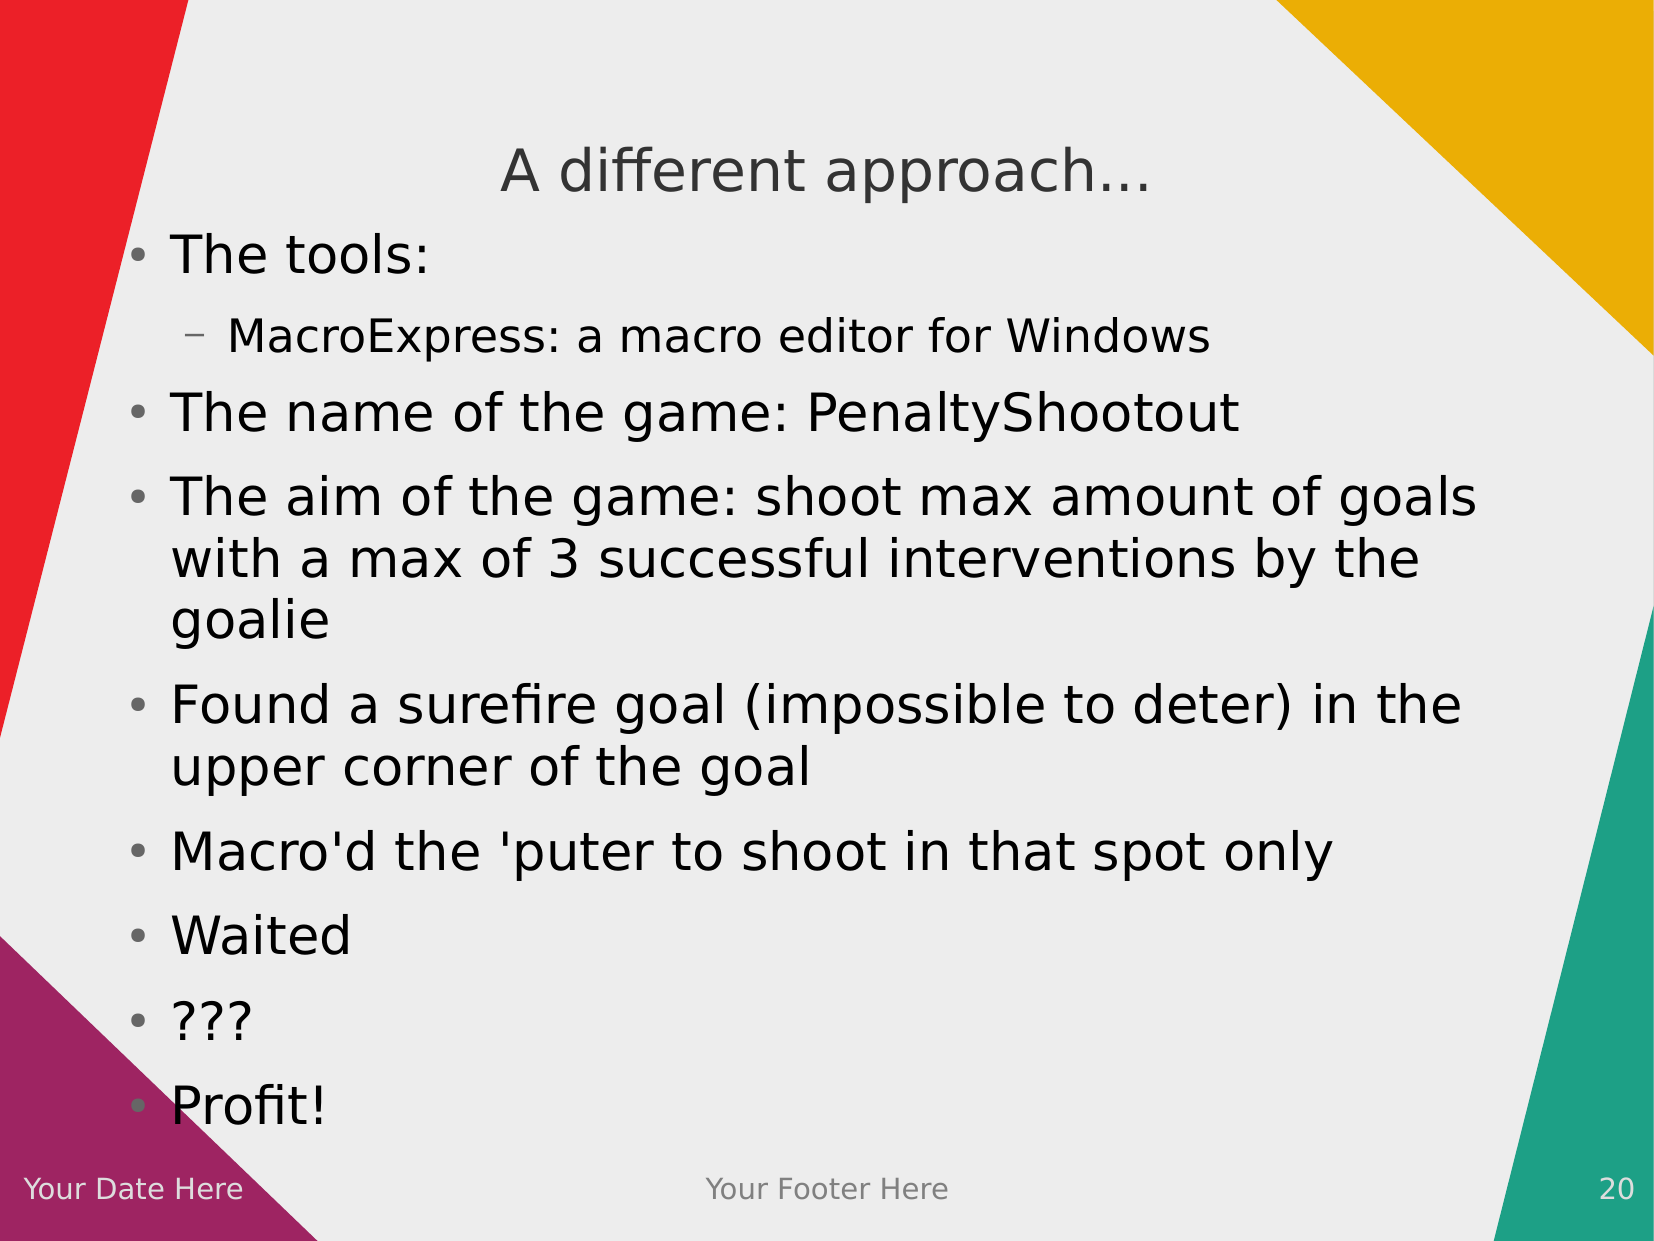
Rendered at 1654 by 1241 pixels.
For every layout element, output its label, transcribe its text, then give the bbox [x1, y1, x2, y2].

title A different approach... [114, 73, 1539, 225]
list The tools: MacroExpress: a macro editor for Windows The name of the game: PenaltyShootout The aim of the game: shoot max amount of goals with a max of 3 successful interventions by the goalie Found a surefire goal (impossible to deter) in the upper corner of the goal Macro'd the 'puter to shoot in that spot only Waited ??? Profit! [114, 225, 1539, 1141]
